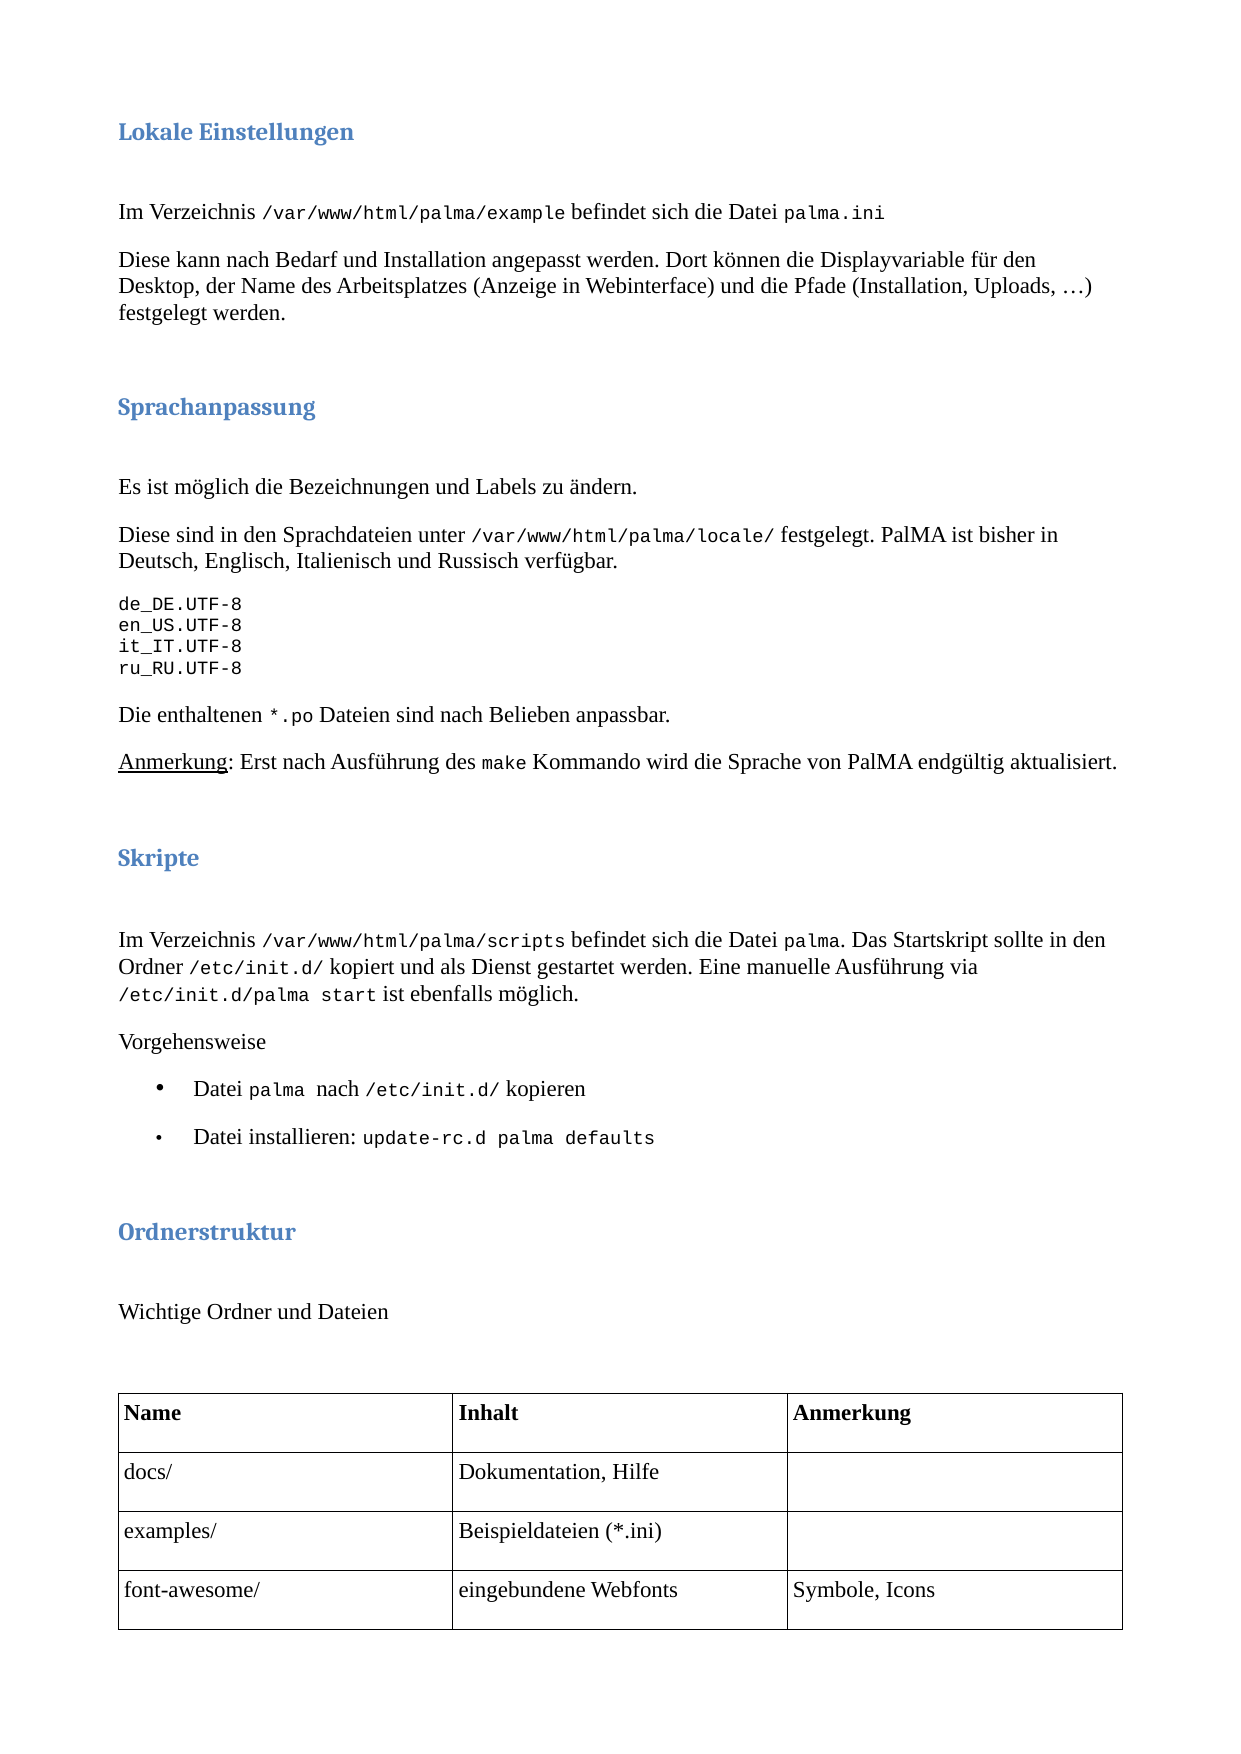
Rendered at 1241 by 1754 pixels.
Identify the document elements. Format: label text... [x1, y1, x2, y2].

table_cell [788, 1512, 1122, 1570]
text Diese sind in den Sprachdateien unter /var/www/html/palma/locale/ festgelegt. PalMA ist bisher in Deutsch, Englisch, Italienisch und Russisch verfügbar. [118, 521, 1122, 574]
text Es ist möglich die Bezeichnungen und Labels zu ändern. [118, 473, 1122, 500]
table_cell font-awesome/ [119, 1571, 452, 1629]
subtitle Ordnerstruktur [118, 1218, 1122, 1247]
text Im Verzeichnis /var/www/html/palma/scripts befindet sich die Datei palma. Das Startskript sollte in den Ordner /etc/init.d/ kopiert und als Dienst gestartet werden. Eine manuelle Ausführung via /etc/init.d/palma start ist ebenfalls möglich. [118, 926, 1122, 1007]
subtitle Skripte [118, 843, 1122, 872]
table_cell Dokumentation, Hilfe [453, 1453, 787, 1511]
text de_DE.UTF-8 en_US.UTF-8 it_IT.UTF-8 ru_RU.UTF-8 [118, 595, 1122, 680]
text Im Verzeichnis /var/www/html/palma/example befindet sich die Datei palma.ini [118, 198, 1122, 225]
table_header Name [119, 1394, 452, 1452]
table_header Inhalt [453, 1394, 787, 1452]
list Datei palma nach /etc/init.d/ kopieren [156, 1075, 1122, 1102]
table_cell [788, 1453, 1122, 1511]
text Die enthaltenen *.po Dateien sind nach Belieben anpassbar. [118, 701, 1122, 728]
text Anmerkung: Erst nach Ausführung des make Kommando wird die Sprache von PalMA endgültig aktualisiert. [118, 748, 1122, 775]
text Vorgehensweise [118, 1028, 1122, 1054]
subtitle Lokale Einstellungen [118, 118, 1122, 147]
table_cell docs/ [119, 1453, 452, 1511]
text Diese kann nach Bedarf und Installation angepasst werden. Dort können die Displayvariable für den Desktop, der Name des Arbeitsplatzes (Anzeige in Webinterface) und die Pfade (Installation, Uploads, …) festgelegt werden. [118, 246, 1122, 325]
text Wichtige Ordner und Dateien [118, 1298, 1122, 1324]
table_header Anmerkung [788, 1394, 1122, 1452]
table_cell Symbole, Icons [788, 1571, 1122, 1629]
table_cell examples/ [119, 1512, 452, 1570]
list Datei installieren: update-rc.d palma defaults [156, 1123, 1122, 1150]
subtitle Sprachanpassung [118, 393, 1122, 422]
table_cell Beispieldateien (*.ini) [453, 1512, 787, 1570]
table_cell eingebundene Webfonts [453, 1571, 787, 1629]
